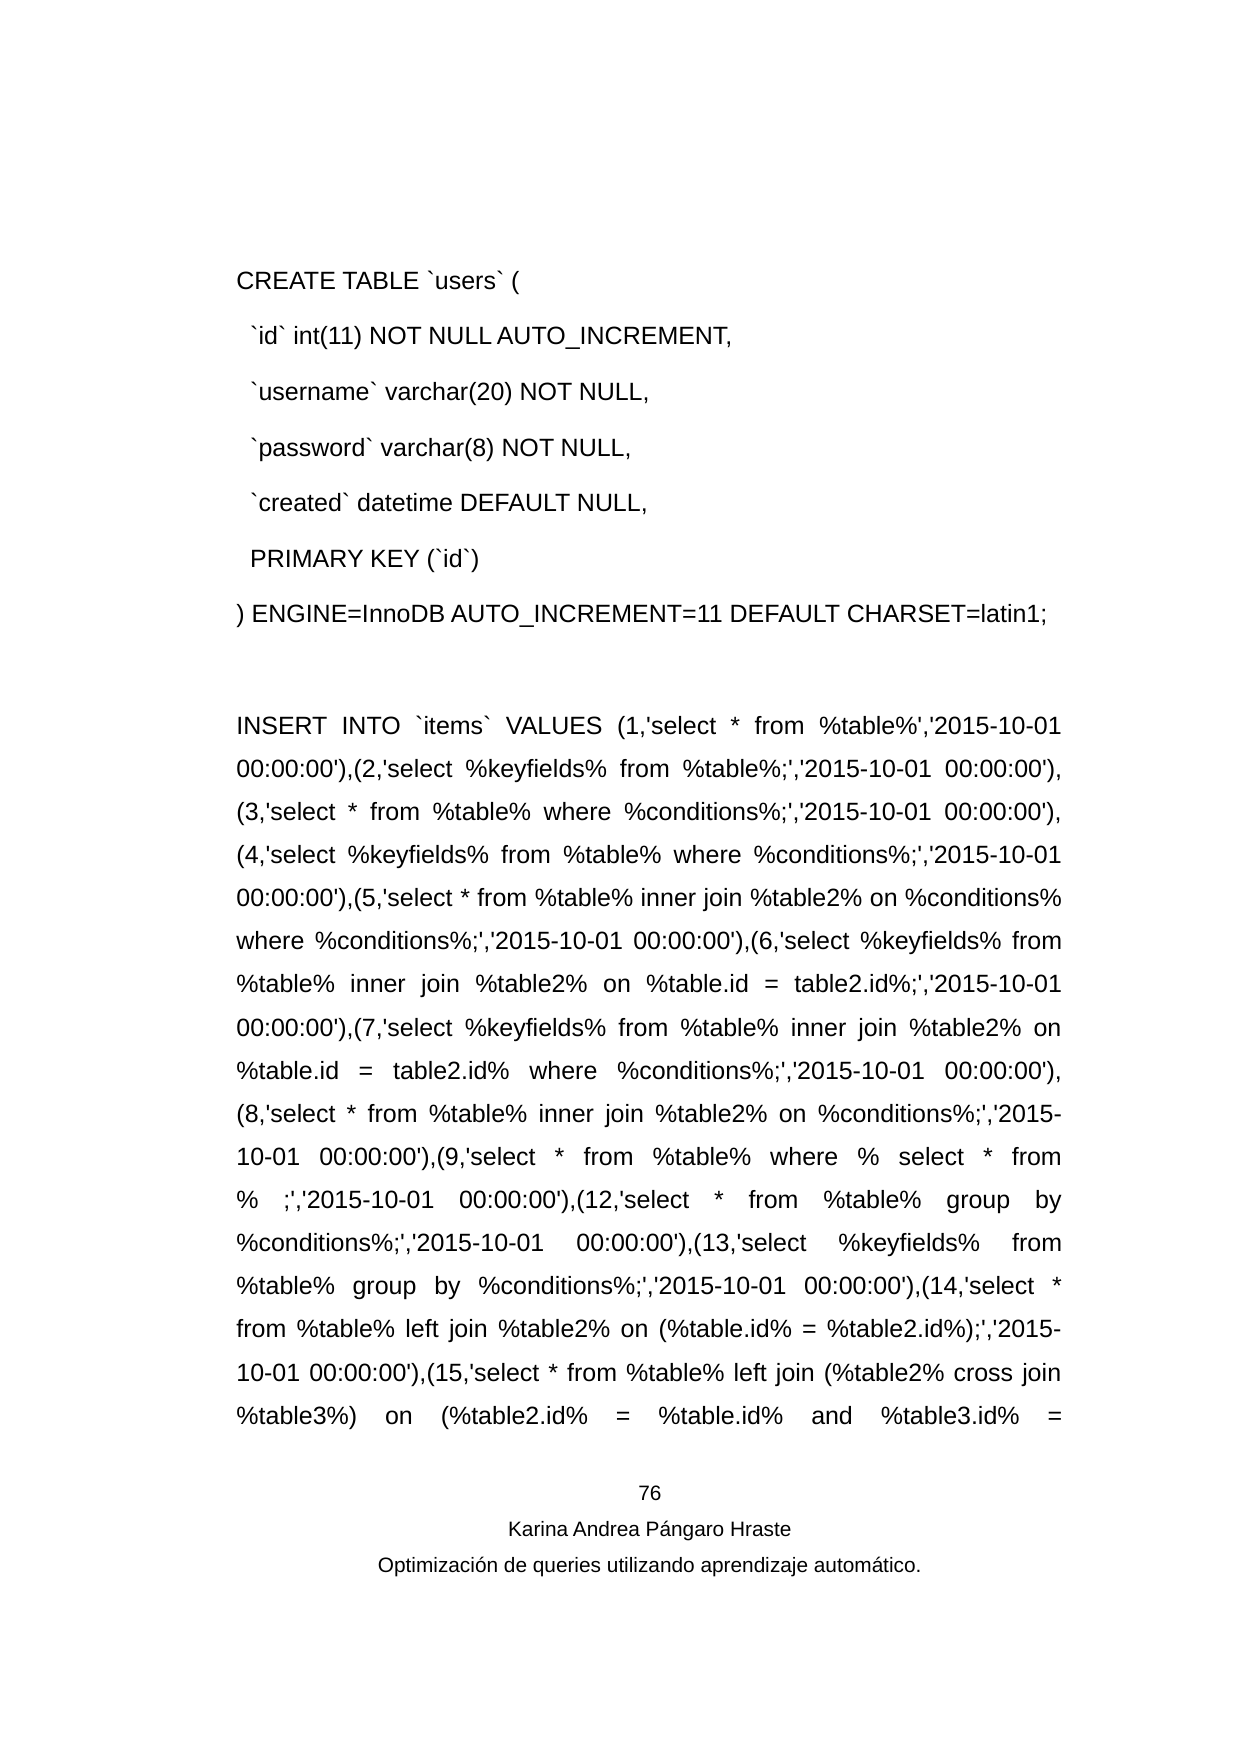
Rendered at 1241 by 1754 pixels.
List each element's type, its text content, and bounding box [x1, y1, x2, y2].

text ) ENGINE=InnoDB AUTO_INCREMENT=11 DEFAULT CHARSET=latin1; [236, 599, 1063, 628]
text `username` varchar(20) NOT NULL, [236, 377, 1063, 406]
text CREATE TABLE `users` ( [236, 266, 1063, 294]
text `created` datetime DEFAULT NULL, [236, 488, 1063, 517]
text `id` int(11) NOT NULL AUTO_INCREMENT, [236, 321, 1063, 350]
text `password` varchar(8) NOT NULL, [236, 433, 1063, 461]
text PRIMARY KEY (`id`) [236, 544, 1063, 573]
text INSERT INTO `items` VALUES (1,'select * from %table%','2015-10-01 00:00:00'),(2,'select %keyfields% from %table%;','2015-10-01 00:00:00'),(3,'select * from %table% where %conditions%;','2015-10-01 00:00:00'),(4,'select %keyfields% from %table% where %conditions%;','2015-10-01 00:00:00'),(5,'select * from %table% inner join %table2% on %conditions% where %conditions%;','2015-10-01 00:00:00'),(6,'select %keyfields% from %table% inner join %table2% on %table.id = table2.id%;','2015-10-01 00:00:00'),(7,'select %keyfields% from %table% inner join %table2% on %table.id = table2.id% where %conditions%;','2015-10-01 00:00:00'),(8,'select * from %table% inner join %table2% on %conditions%;','2015-10-01 00:00:00'),(9,'select * from %table% where % select * from% ;','2015-10-01 00:00:00'),(12,'select * from %table% group by %conditions%;','2015-10-01 00:00:00'),(13,'select %keyfields% from %table% group by %conditions%;','2015-10-01 00:00:00'),(14,'select * from %table% left join %table2% on (%table.id% = %table2.id%);','2015-10-01 00:00:00'),(15,'select * from %table% left join (%table2% cross join %table3%) on (%table2.id% = %table.id% and %table3.id% = [236, 711, 1063, 1429]
